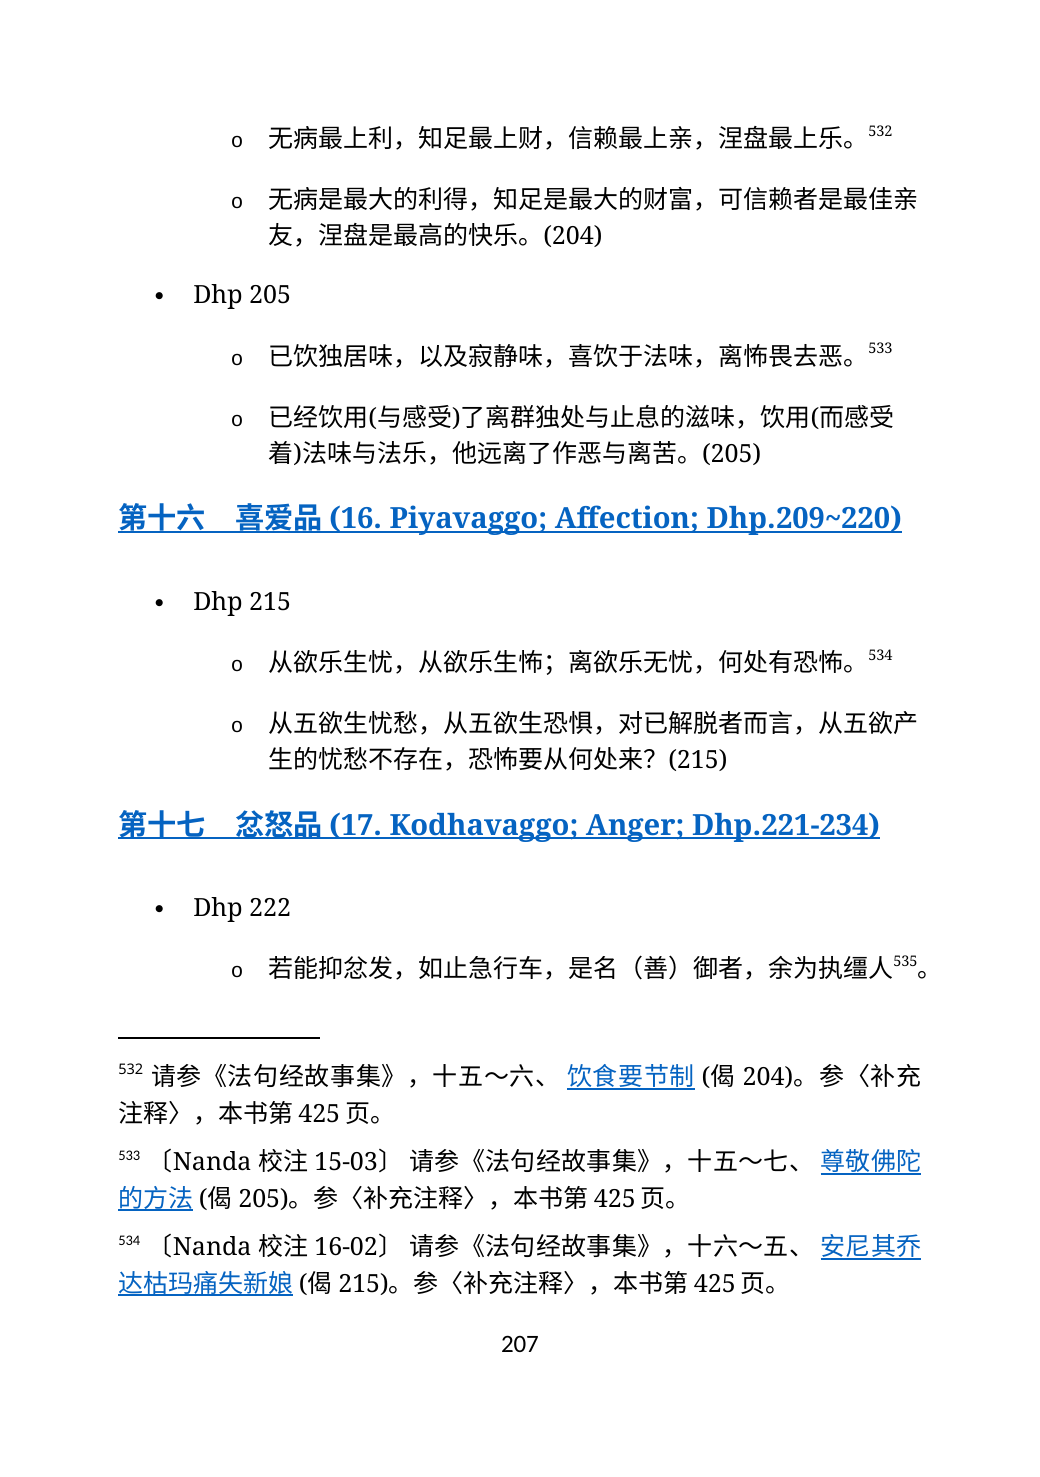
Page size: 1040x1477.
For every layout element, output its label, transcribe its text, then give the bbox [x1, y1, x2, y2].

list 从欲乐生忧，从欲乐生怖；离欲乐无忧，何处有恐怖。 [231, 642, 921, 678]
list 无病是最大的利得，知足是最大的财富，可信赖者是最佳亲友，涅盘是最高的快乐。(204) [231, 179, 921, 252]
list Dhp 222 [156, 889, 921, 924]
list 无病最上利，知足最上财，信赖最上亲，涅盘最上乐。 [231, 118, 921, 154]
list 〔Nanda 校注16-02〕 请参《法句经故事集》，十六～五、 安尼其乔达枯玛痛失新娘 (偈 215)。参〈补充注释〉，本书第425页。 [118, 1227, 921, 1299]
list 已经饮用(与感受)了离群独处与止息的滋味，饮用(而感受着)法味与法乐，他远离了作恶与离苦。(205) [231, 397, 921, 470]
subtitle 第十六 喜爱品 (16. Piyavaggo; Affection; Dhp.209~220) [118, 495, 921, 537]
list 〔Nanda 校注15-03〕 请参《法句经故事集》，十五～七、 尊敬佛陀的方法 (偈 205)。参〈补充注释〉，本书第425页。 [118, 1142, 921, 1214]
list 已饮独居味，以及寂静味，喜饮于法味，离怖畏去恶。 [231, 336, 921, 372]
list 从五欲生忧愁，从五欲生恐惧，对已解脱者而言，从五欲产生的忧愁不存在，恐怖要从何处来？(215) [231, 703, 921, 776]
list Dhp 215 [156, 583, 921, 617]
list 请参《法句经故事集》，十五～六、 饮食要节制 (偈 204)。参〈补充注释〉，本书第425页。 [118, 1057, 921, 1129]
list Dhp 205 [156, 277, 921, 311]
list 若能抑忿发，如止急行车，是名（善）御者，余为执缰人。 [231, 949, 921, 985]
subtitle 第十七 忿怒品 (17. Kodhavaggo; Anger; Dhp.221-234) [118, 801, 921, 843]
